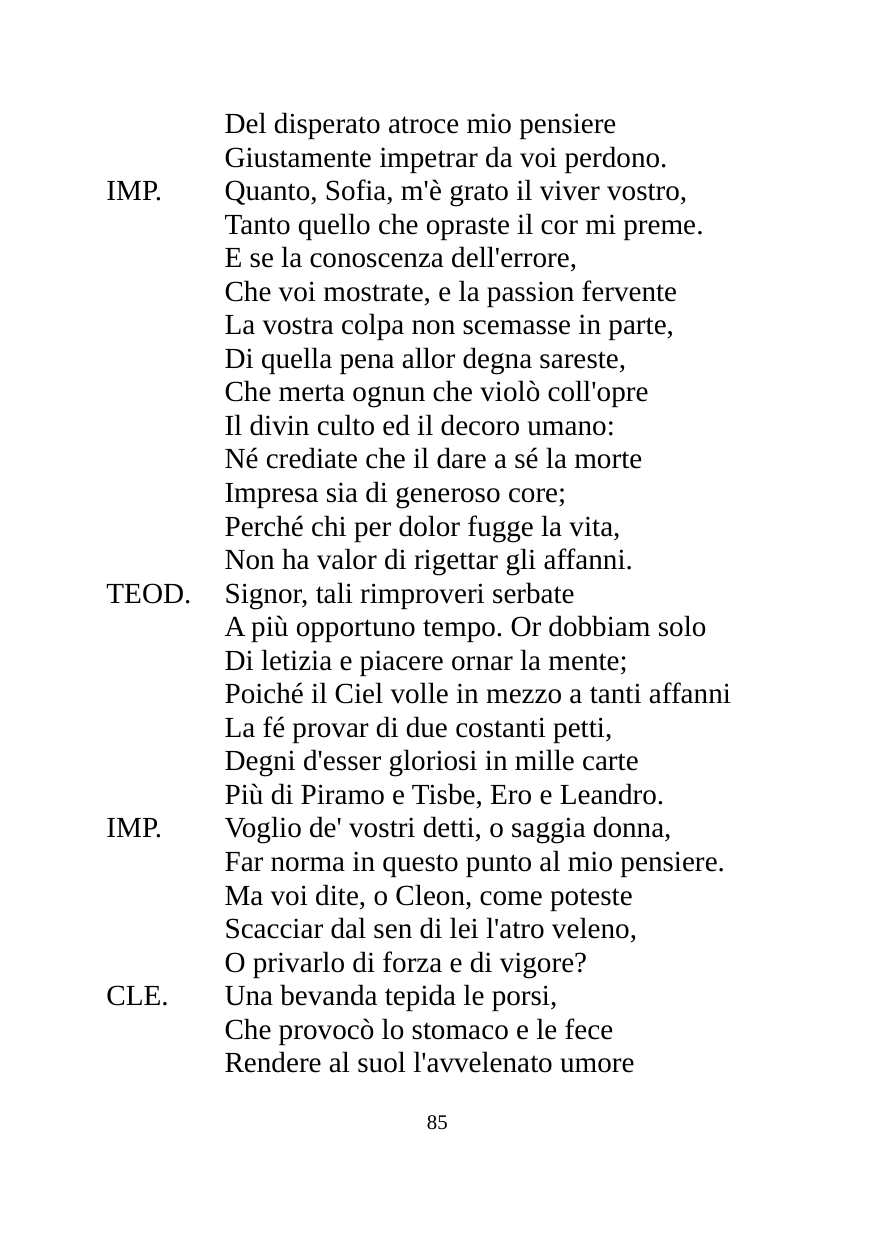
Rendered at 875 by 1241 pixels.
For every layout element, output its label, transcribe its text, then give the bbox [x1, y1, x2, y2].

text Tanto quello che opraste il cor mi preme. [224, 207, 768, 240]
text Rendere al suol l'avvelenato umore [224, 1045, 768, 1079]
text Più di Piramo e Tisbe, Ero e Leandro. [224, 777, 768, 811]
text Scacciar dal sen di lei l'atro veleno, [224, 911, 768, 945]
text Che voi mostrate, e la passion fervente [224, 274, 768, 307]
text E se la conoscenza dell'errore, [224, 240, 768, 274]
text Né crediate che il dare a sé la morte [224, 442, 768, 475]
text Ma voi dite, o Cleon, come poteste [224, 878, 768, 911]
text Poiché il Ciel volle in mezzo a tanti affanni [224, 676, 768, 710]
text IMP. Quanto, Sofia, m'è grato il viver vostro, [106, 173, 768, 207]
text Che provocò lo stomaco e le fece [224, 1012, 768, 1045]
text Far norma in questo punto al mio pensiere. [224, 844, 768, 878]
text IMP. Voglio de' vostri detti, o saggia donna, [106, 811, 768, 844]
text Giustamente impetrar da voi perdono. [224, 140, 768, 173]
text Impresa sia di generoso core; [224, 475, 768, 509]
text Perché chi per dolor fugge la vita, [224, 509, 768, 542]
text A più opportuno tempo. Or dobbiam solo [224, 609, 768, 643]
text La fé provar di due costanti petti, [224, 710, 768, 743]
text TEOD. Signor, tali rimproveri serbate [106, 576, 768, 609]
text Non ha valor di rigettar gli affanni. [224, 542, 768, 576]
text Di quella pena allor degna sareste, [224, 341, 768, 374]
text La vostra colpa non scemasse in parte, [224, 307, 768, 341]
text Che merta ognun che violò coll'opre [224, 374, 768, 408]
text O privarlo di forza e di vigore? [224, 945, 768, 978]
text Il divin culto ed il decoro umano: [224, 408, 768, 442]
text CLE. Una bevanda tepida le porsi, [106, 978, 768, 1012]
text Del disperato atroce mio pensiere [224, 106, 768, 140]
text Degni d'esser gloriosi in mille carte [224, 743, 768, 777]
text Di letizia e piacere ornar la mente; [224, 643, 768, 676]
